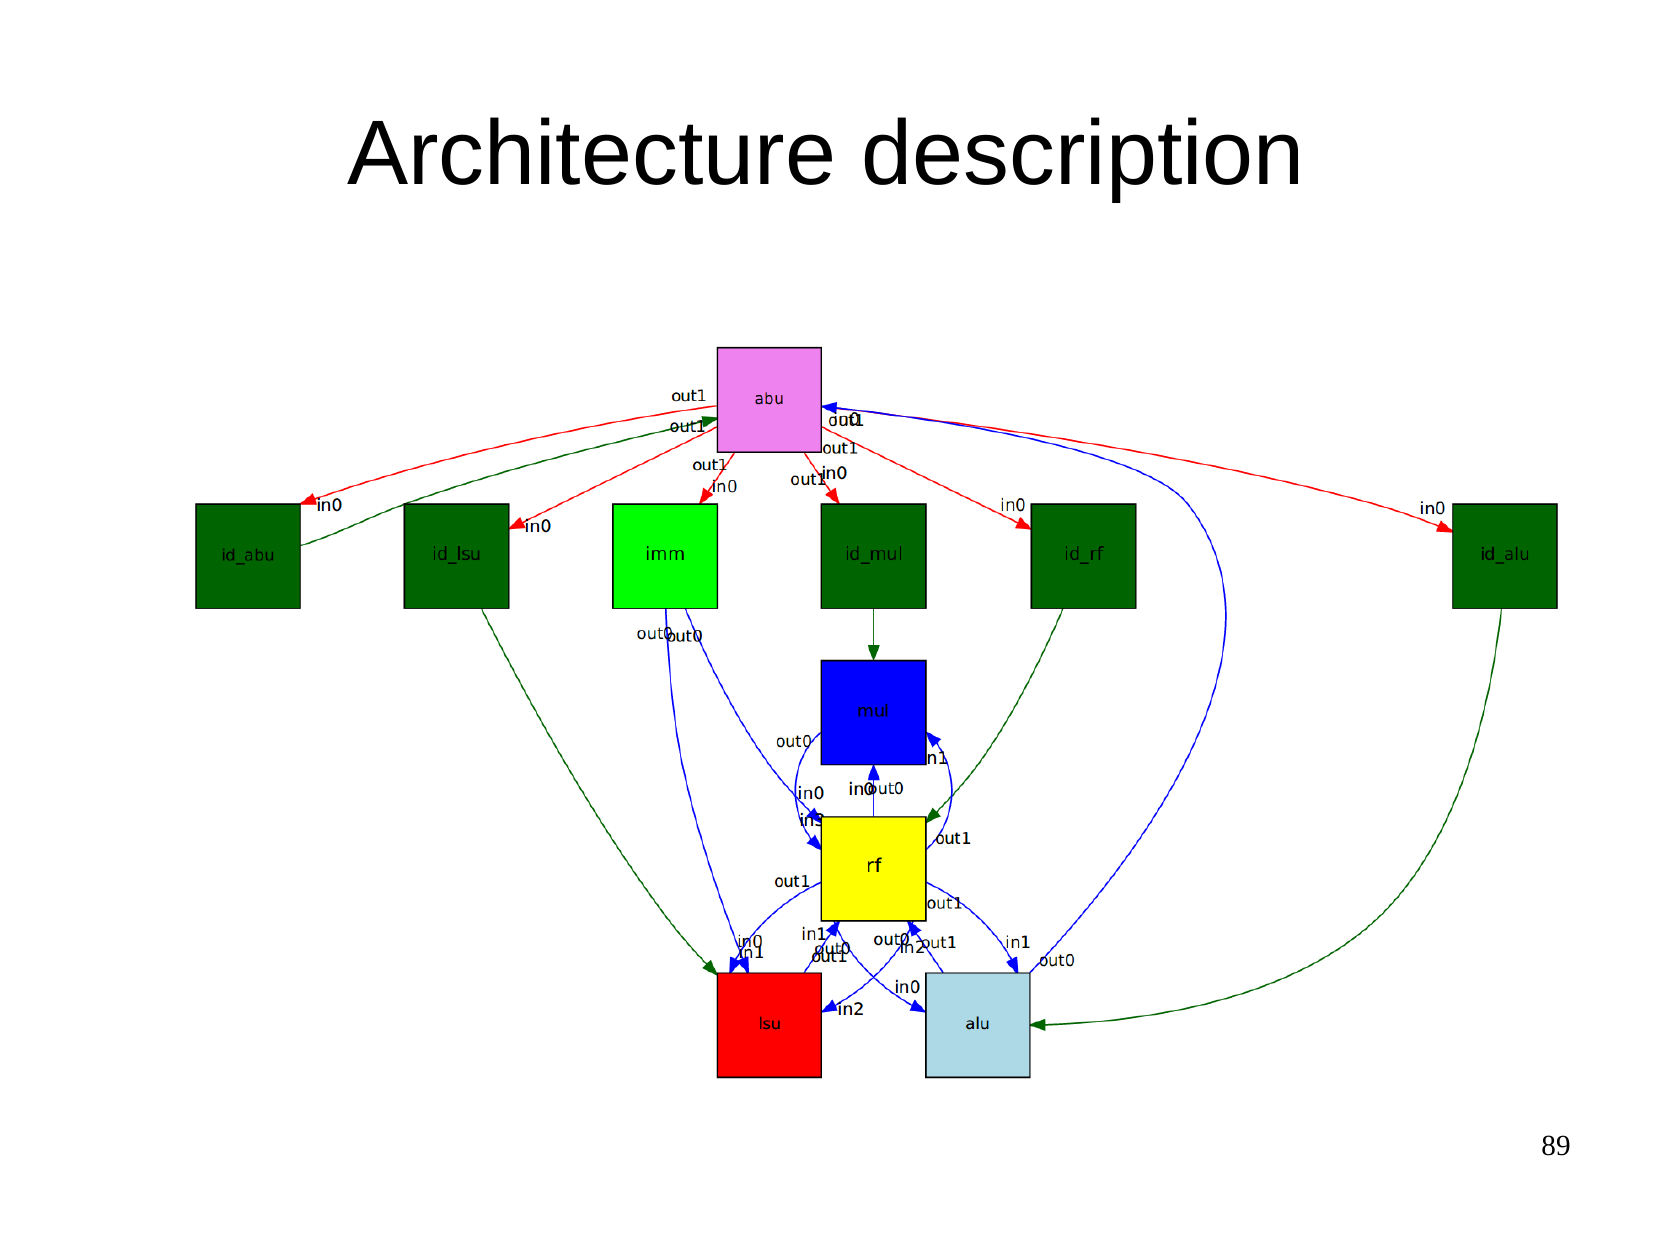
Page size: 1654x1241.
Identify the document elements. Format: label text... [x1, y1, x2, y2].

title Architecture description [82, 49, 1571, 257]
picture [193, 336, 1561, 1081]
